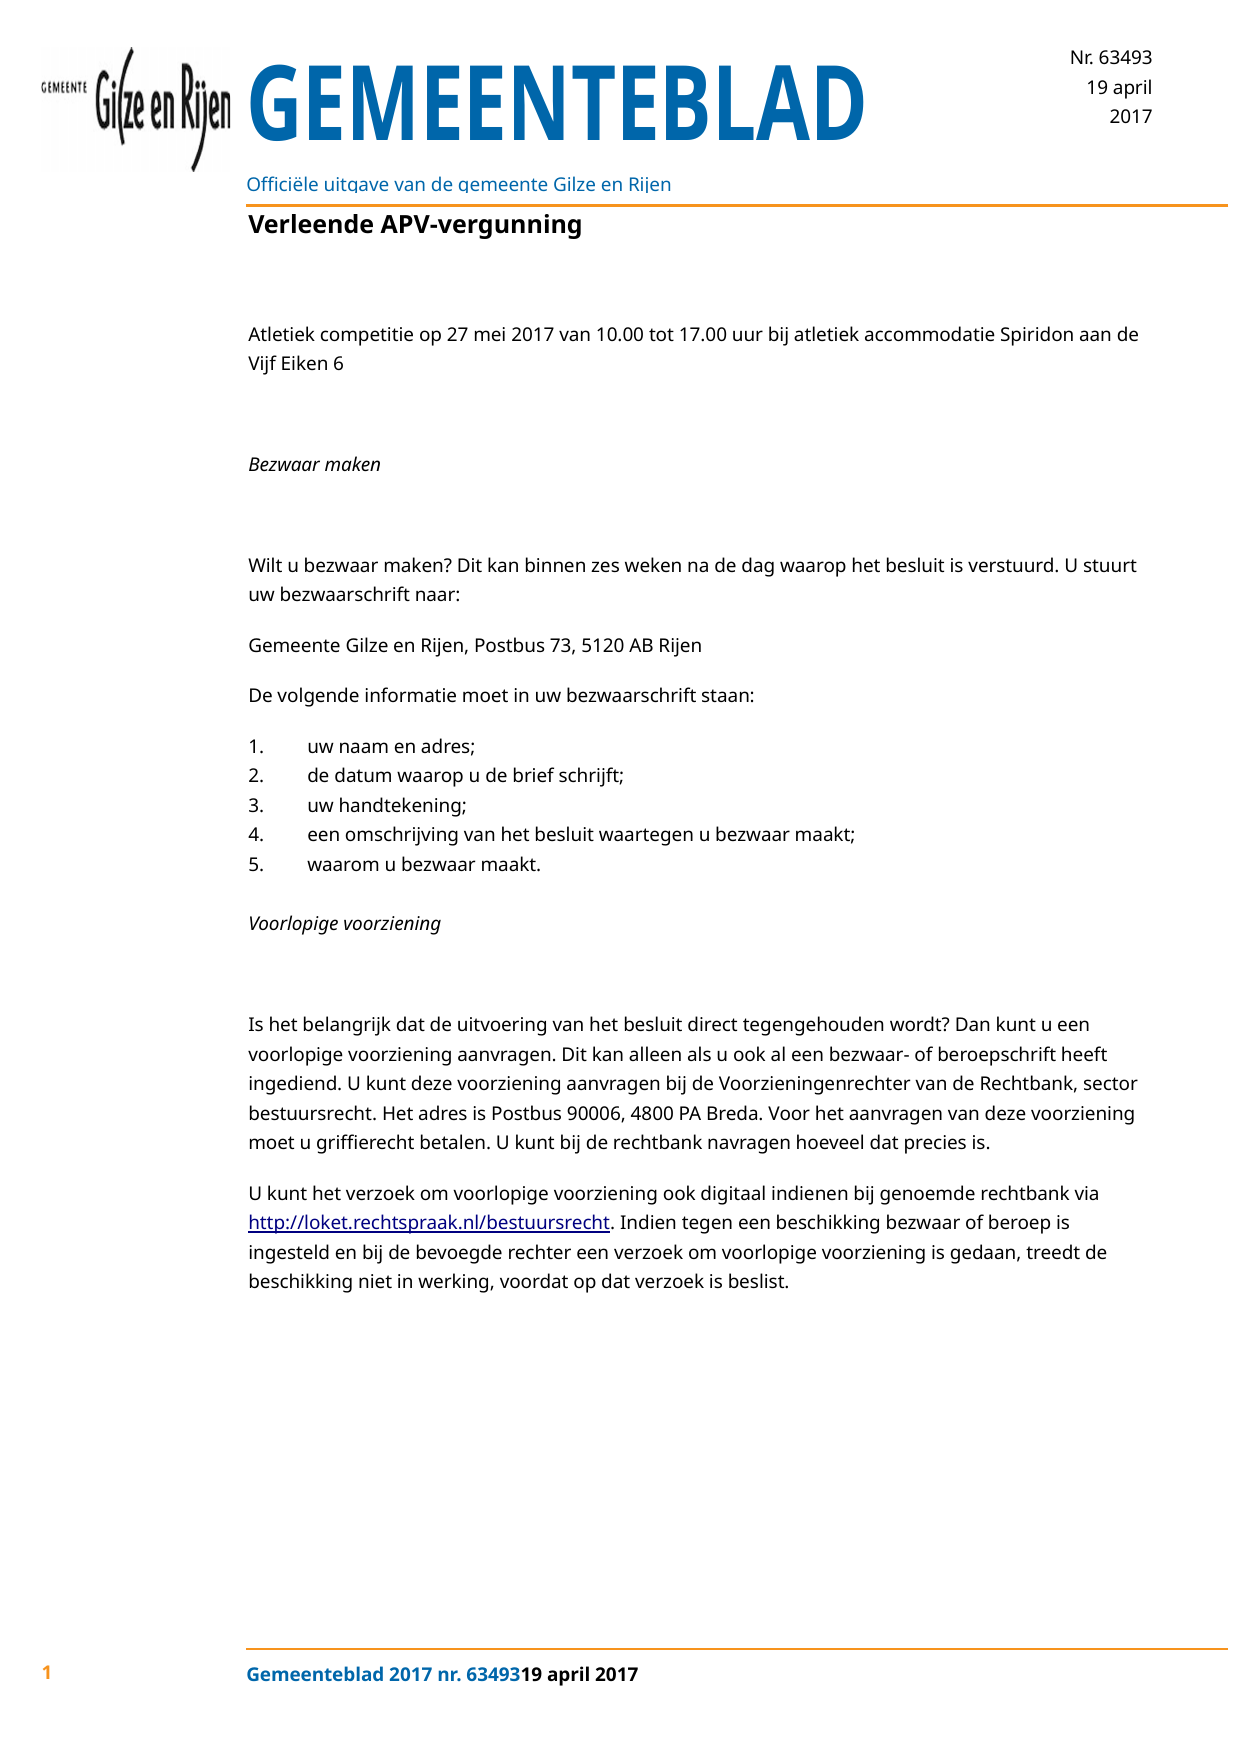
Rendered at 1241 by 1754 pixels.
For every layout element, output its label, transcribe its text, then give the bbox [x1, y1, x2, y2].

list uw naam en adres; [248, 733, 1152, 758]
list een omschrijving van het besluit waartegen u bezwaar maakt; [248, 822, 1152, 847]
text Voorlopige voorziening [248, 910, 1152, 936]
text U kunt het verzoek om voorlopige voorziening ook digitaal indienen bij genoemde rechtbank via http://loket.rechtspraak.nl/bestuursrecht. Indien tegen een beschikking bezwaar of beroep is ingesteld en bij de bevoegde rechter een verzoek om voorlopige voorziening is gedaan, treedt de beschikking niet in werking, voordat op dat verzoek is beslist. [248, 1180, 1152, 1294]
text Atletiek competitie op 27 mei 2017 van 10.00 tot 17.00 uur bij atletiek accommodatie Spiridon aan de Vijf Eiken 6 [248, 321, 1152, 376]
text Bezwaar maken [248, 451, 1152, 477]
text De volgende informatie moet in uw bezwaarschrift staan: [248, 682, 1152, 708]
text Gemeente Gilze en Rijen, Postbus 73, 5120 AB Rijen [248, 632, 1152, 658]
list de datum waarop u de brief schrijft; [248, 762, 1152, 788]
text Verleende APV-vergunning [248, 207, 1152, 241]
list waarom u bezwaar maakt. [248, 851, 1152, 877]
picture [41, 47, 231, 172]
text Is het belangrijk dat de uitvoering van het besluit direct tegengehouden wordt? Dan kunt u een voorlopige voorziening aanvragen. Dit kan alleen als u ook al een bezwaar- of beroepschrift heeft ingediend. U kunt deze voorziening aanvragen bij de Voorzieningenrechter van de Rechtbank, sector bestuursrecht. Het adres is Postbus 90006, 4800 PA Breda. Voor het aanvragen van deze voorziening moet u griffierecht betalen. U kunt bij de rechtbank navragen hoeveel dat precies is. [248, 1011, 1152, 1155]
text Wilt u bezwaar maken? Dit kan binnen zes weken na de dag waarop het besluit is verstuurd. U stuurt uw bezwaarschrift naar: [248, 552, 1152, 607]
list uw handtekening; [248, 792, 1152, 818]
